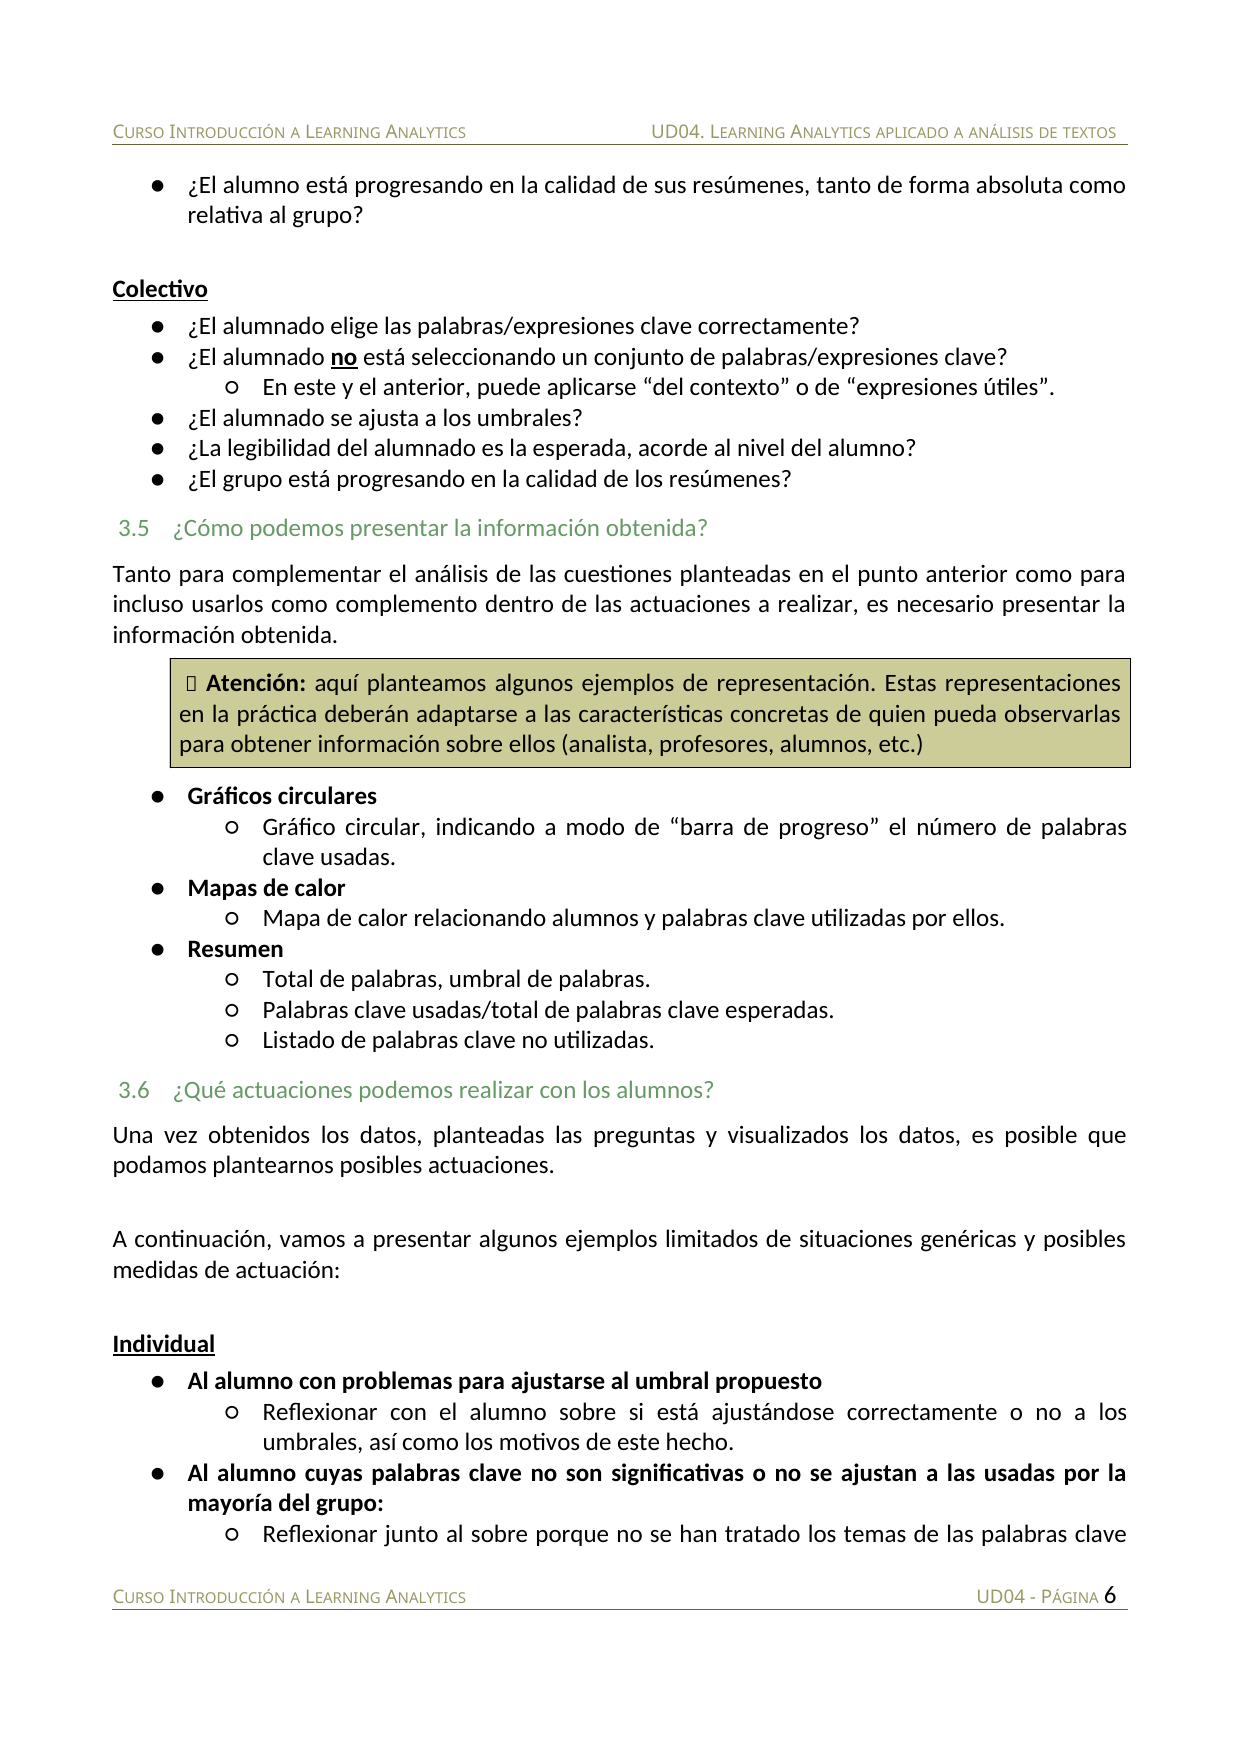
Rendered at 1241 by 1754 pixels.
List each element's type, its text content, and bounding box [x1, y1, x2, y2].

list ¿El alumnado se ajusta a los umbrales? [150, 402, 1128, 433]
list Resumen [150, 933, 1128, 963]
list En este y el anterior, puede aplicarse “del contexto” o de “expresiones útiles”. [225, 372, 1128, 402]
subtitle ¿Qué actuaciones podemos realizar con los alumnos? [112, 1074, 1128, 1104]
text Colectivo [112, 273, 1128, 304]
list Gráfico circular, indicando a modo de “barra de progreso” el número de palabras clave usadas. [225, 811, 1128, 872]
list Mapas de calor [150, 872, 1128, 902]
text Una vez obtenidos los datos, planteadas las preguntas y visualizados los datos, es posible que podamos plantearnos posibles actuaciones. [112, 1119, 1128, 1180]
list Mapa de calor relacionando alumnos y palabras clave utilizadas por ellos. [225, 902, 1128, 933]
list ¿El alumnado no está seleccionando un conjunto de palabras/expresiones clave? [150, 341, 1128, 372]
list ¿El alumno está progresando en la calidad de sus resúmenes, tanto de forma absoluta como relativa al grupo? [150, 169, 1128, 230]
list Al alumno cuyas palabras clave no son significativas o no se ajustan a las usadas por la mayoría del grupo: [150, 1457, 1128, 1518]
list ¿La legibilidad del alumnado es la esperada, acorde al nivel del alumno? [150, 433, 1128, 463]
list Reflexionar con el alumno sobre si está ajustándose correctamente o no a los umbrales, así como los motivos de este hecho. [225, 1396, 1128, 1457]
list Reflexionar junto al sobre porque no se han tratado los temas de las palabras clave [225, 1518, 1128, 1548]
list Palabras clave usadas/total de palabras clave esperadas. [225, 994, 1128, 1024]
subtitle ¿Cómo podemos presentar la información obtenida? [112, 512, 1128, 543]
text ❕ Atención: aquí planteamos algunos ejemplos de representación. Estas representaciones en la práctica deberán adaptarse a las características concretas de quien pueda observarlas para obtener información sobre ellos (analista, profesores, alumnos, etc.) [171, 659, 1130, 767]
text Tanto para complementar el análisis de las cuestiones planteadas en el punto anterior como para incluso usarlos como complemento dentro de las actuaciones a realizar, es necesario presentar la información obtenida. [112, 558, 1128, 649]
list Gráficos circulares [150, 780, 1128, 811]
list ¿El grupo está progresando en la calidad de los resúmenes? [150, 463, 1128, 494]
list ¿El alumnado elige las palabras/expresiones clave correctamente? [150, 311, 1128, 341]
text A continuación, vamos a presentar algunos ejemplos limitados de situaciones genéricas y posibles medidas de actuación: [112, 1224, 1128, 1285]
list Total de palabras, umbral de palabras. [225, 963, 1128, 994]
text Individual [112, 1328, 1128, 1359]
list Listado de palabras clave no utilizadas. [225, 1024, 1128, 1055]
list Al alumno con problemas para ajustarse al umbral propuesto [150, 1365, 1128, 1396]
